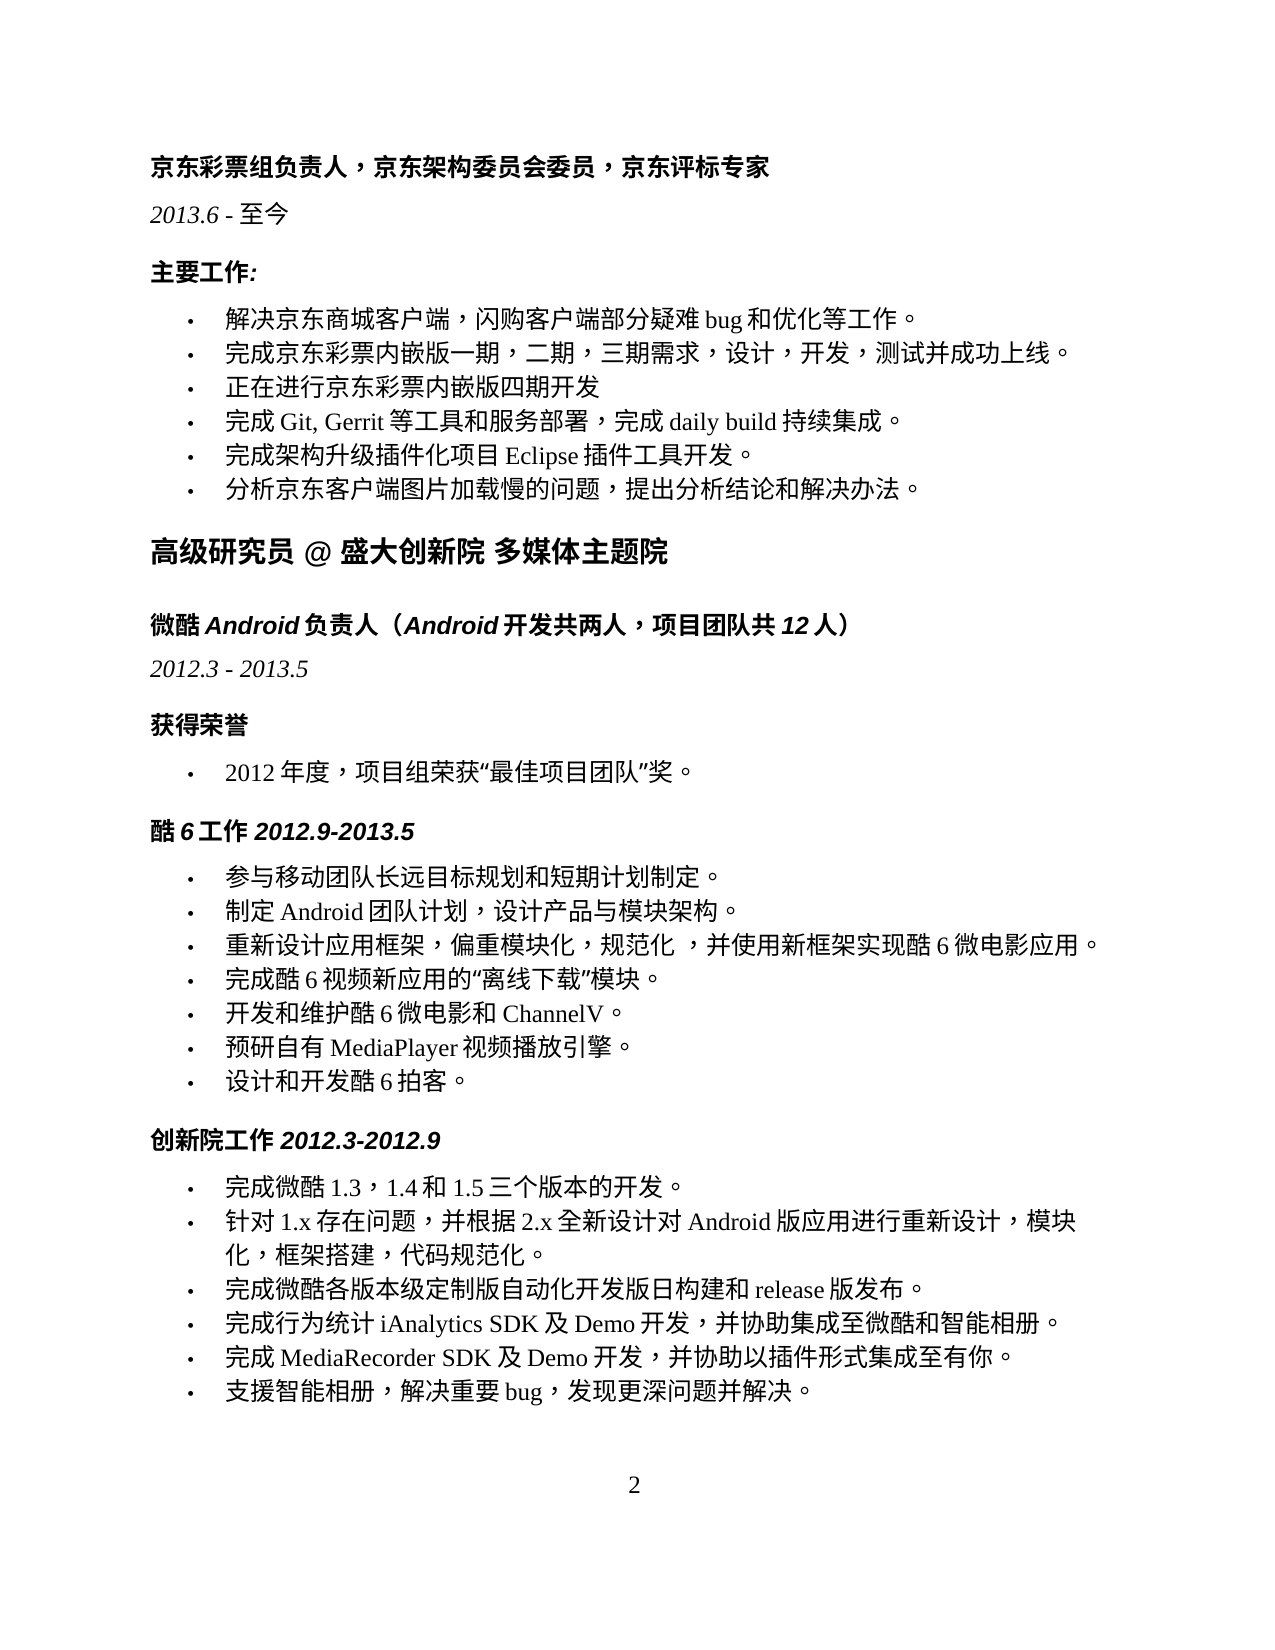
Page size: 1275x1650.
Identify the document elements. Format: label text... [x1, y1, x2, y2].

list 正在进行京东彩票内嵌版四期开发 [187, 370, 1125, 404]
list 完成京东彩票内嵌版一期，二期，三期需求，设计，开发，测试并成功上线。 [187, 336, 1125, 370]
list 完成Git, Gerrit等工具和服务部署，完成daily build持续集成。 [187, 404, 1125, 438]
list 完成行为统计iAnalytics SDK及Demo开发，并协助集成至微酷和智能相册。 [187, 1306, 1125, 1340]
subtitle 主要工作: [150, 255, 1125, 289]
subtitle 获得荣誉 [150, 708, 1125, 742]
list 支援智能相册，解决重要bug，发现更深问题并解决。 [187, 1374, 1125, 1408]
list 开发和维护酷6微电影和ChannelV。 [187, 996, 1125, 1030]
list 参与移动团队长远目标规划和短期计划制定。 [187, 860, 1125, 894]
list 设计和开发酷6拍客。 [187, 1064, 1125, 1098]
subtitle 酷6工作 2012.9-2013.5 [150, 813, 1125, 847]
list 完成架构升级插件化项目Eclipse插件工具开发。 [187, 438, 1125, 472]
list 2012年度，项目组荣获“最佳项目团队”奖。 [187, 754, 1125, 788]
list 完成微酷各版本级定制版自动化开发版日构建和release版发布。 [187, 1272, 1125, 1306]
list 完成MediaRecorder SDK及Demo开发，并协助以插件形式集成至有你。 [187, 1340, 1125, 1374]
list 解决京东商城客户端，闪购客户端部分疑难bug和优化等工作。 [187, 302, 1125, 336]
text 2013.6 - 至今 [150, 196, 1125, 230]
list 制定Android团队计划，设计产品与模块架构。 [187, 894, 1125, 928]
list 针对1.x存在问题，并根据2.x全新设计对Android版应用进行重新设计，模块化，框架搭建，代码规范化。 [187, 1203, 1125, 1272]
list 重新设计应用框架，偏重模块化，规范化 ，并使用新框架实现酷6微电影应用。 [187, 928, 1125, 962]
subtitle 高级研究员 @ 盛大创新院 多媒体主题院 [150, 531, 1125, 571]
list 预研自有MediaPlayer视频播放引擎。 [187, 1030, 1125, 1064]
subtitle 微酷Android负责人（Android开发共两人，项目团队共12人） [150, 608, 1125, 642]
subtitle 京东彩票组负责人，京东架构委员会委员，京东评标专家 [150, 150, 1125, 184]
list 分析京东客户端图片加载慢的问题，提出分析结论和解决办法。 [187, 472, 1125, 506]
text 2012.3 - 2013.5 [150, 654, 1125, 683]
list 完成微酷1.3，1.4和1.5三个版本的开发。 [187, 1169, 1125, 1203]
list 完成酷6视频新应用的“离线下载”模块。 [187, 962, 1125, 996]
subtitle 创新院工作 2012.3-2012.9 [150, 1123, 1125, 1157]
